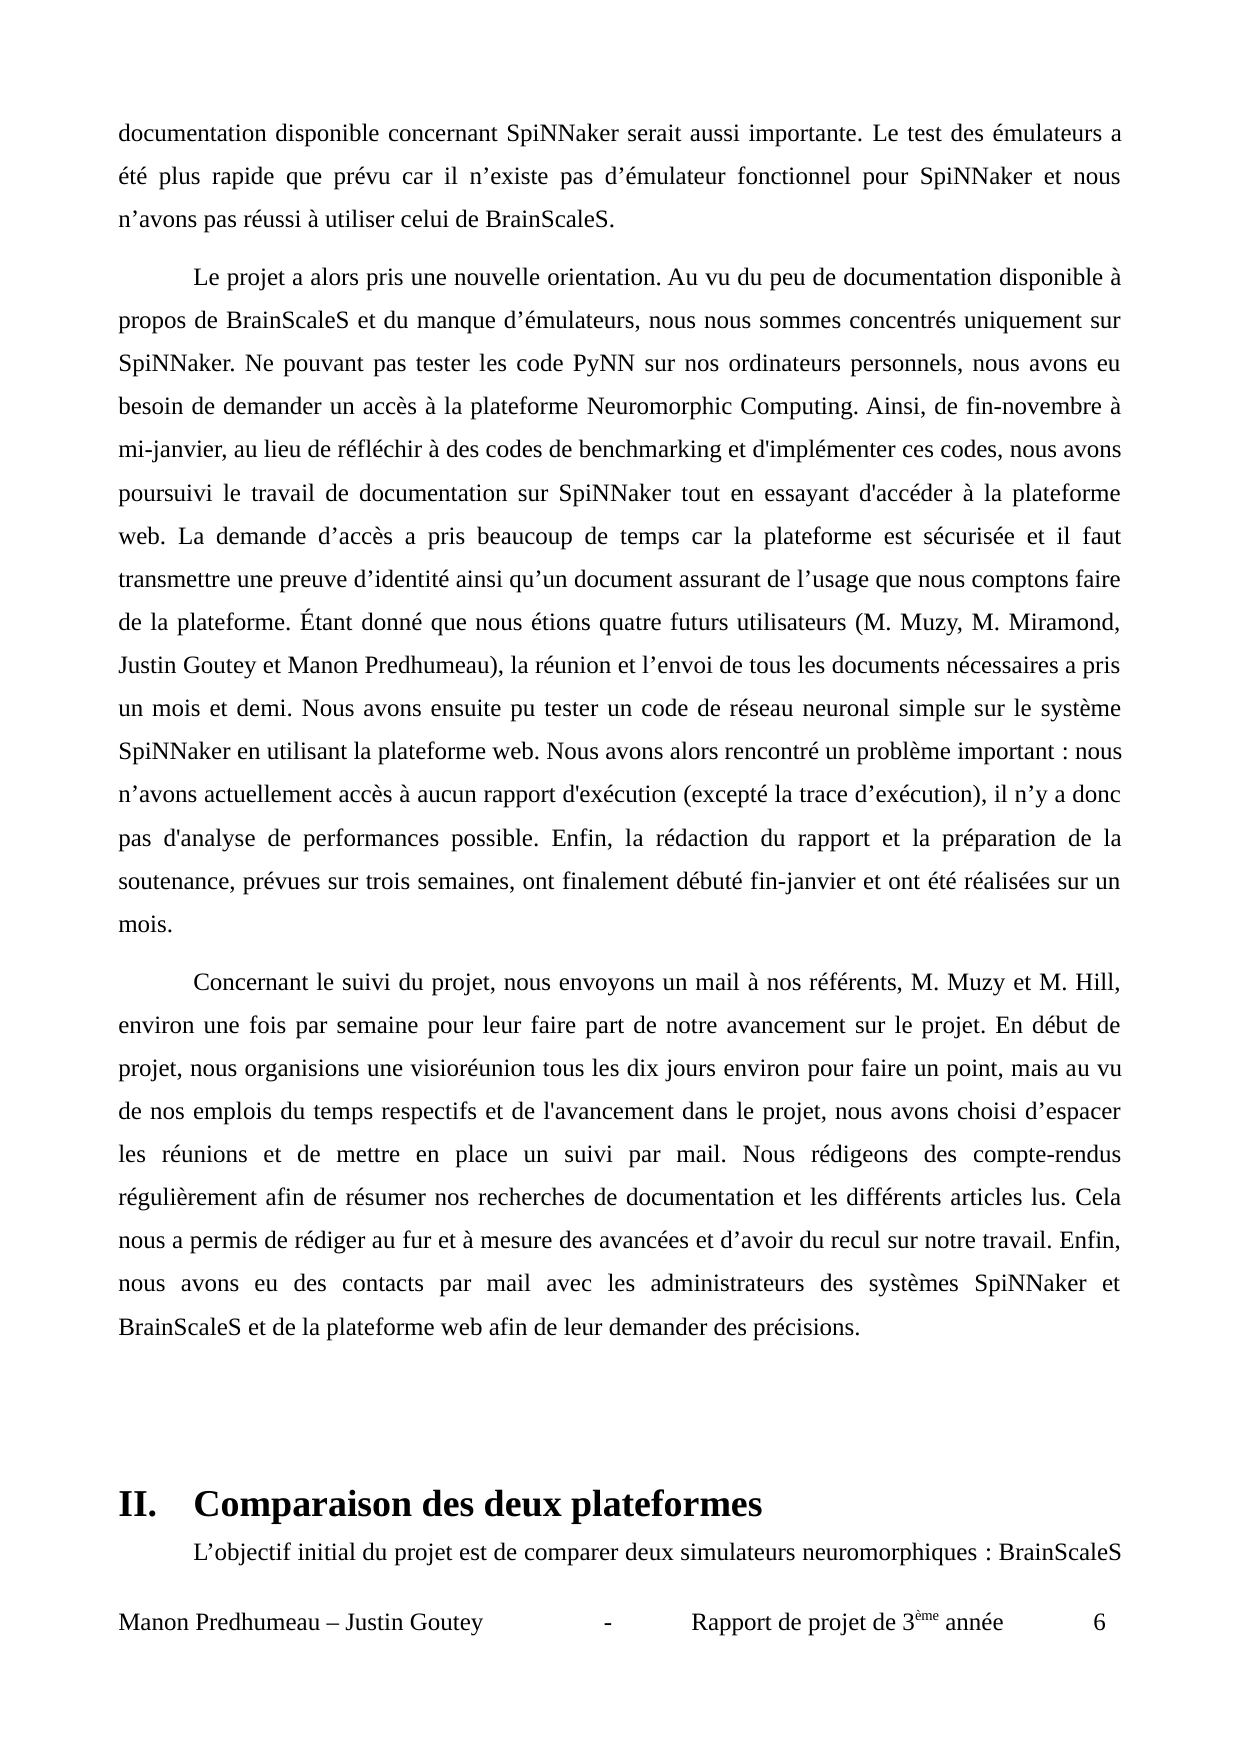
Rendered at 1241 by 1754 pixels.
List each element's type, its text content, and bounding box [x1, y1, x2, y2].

text Concernant le suivi du projet, nous envoyons un mail à nos référents, M. Muzy et M. Hill, environ une fois par semaine pour leur faire part de notre avancement sur le projet. En début de projet, nous organisions une visioréunion tous les dix jours environ pour faire un point, mais au vu de nos emplois du temps respectifs et de l'avancement dans le projet, nous avons choisi d’espacer les réunions et de mettre en place un suivi par mail. Nous rédigeons des compte-rendus régulièrement afin de résumer nos recherches de documentation et les différents articles lus. Cela nous a permis de rédiger au fur et à mesure des avancées et d’avoir du recul sur notre travail. Enfin, nous avons eu des contacts par mail avec les administrateurs des systèmes SpiNNaker et BrainScaleS et de la plateforme web afin de leur demander des précisions. [118, 967, 1122, 1340]
text L’objectif initial du projet est de comparer deux simulateurs neuromorphiques : BrainScaleS [118, 1537, 1122, 1566]
subtitle Comparaison des deux plateformes [118, 1481, 1122, 1524]
text Le projet a alors pris une nouvelle orientation. Au vu du peu de documentation disponible à propos de BrainScaleS et du manque d’émulateurs, nous nous sommes concentrés uniquement sur SpiNNaker. Ne pouvant pas tester les code PyNN sur nos ordinateurs personnels, nous avons eu besoin de demander un accès à la plateforme Neuromorphic Computing. Ainsi, de fin-novembre à mi-janvier, au lieu de réfléchir à des codes de benchmarking et d'implémenter ces codes, nous avons poursuivi le travail de documentation sur SpiNNaker tout en essayant d'accéder à la plateforme web. La demande d’accès a pris beaucoup de temps car la plateforme est sécurisée et il faut transmettre une preuve d’identité ainsi qu’un document assurant de l’usage que nous comptons faire de la plateforme. Étant donné que nous étions quatre futurs utilisateurs (M. Muzy, M. Miramond, Justin Goutey et Manon Predhumeau), la réunion et l’envoi de tous les documents nécessaires a pris un mois et demi. Nous avons ensuite pu tester un code de réseau neuronal simple sur le système SpiNNaker en utilisant la plateforme web. Nous avons alors rencontré un problème important : nous n’avons actuellement accès à aucun rapport d'exécution (excepté la trace d’exécution), il n’y a donc pas d'analyse de performances possible. Enfin, la rédaction du rapport et la préparation de la soutenance, prévues sur trois semaines, ont finalement débuté fin-janvier et ont été réalisées sur un mois. [118, 262, 1122, 938]
text documentation disponible concernant SpiNNaker serait aussi importante. Le test des émulateurs a été plus rapide que prévu car il n’existe pas d’émulateur fonctionnel pour SpiNNaker et nous n’avons pas réussi à utiliser celui de BrainScaleS. [118, 118, 1122, 233]
